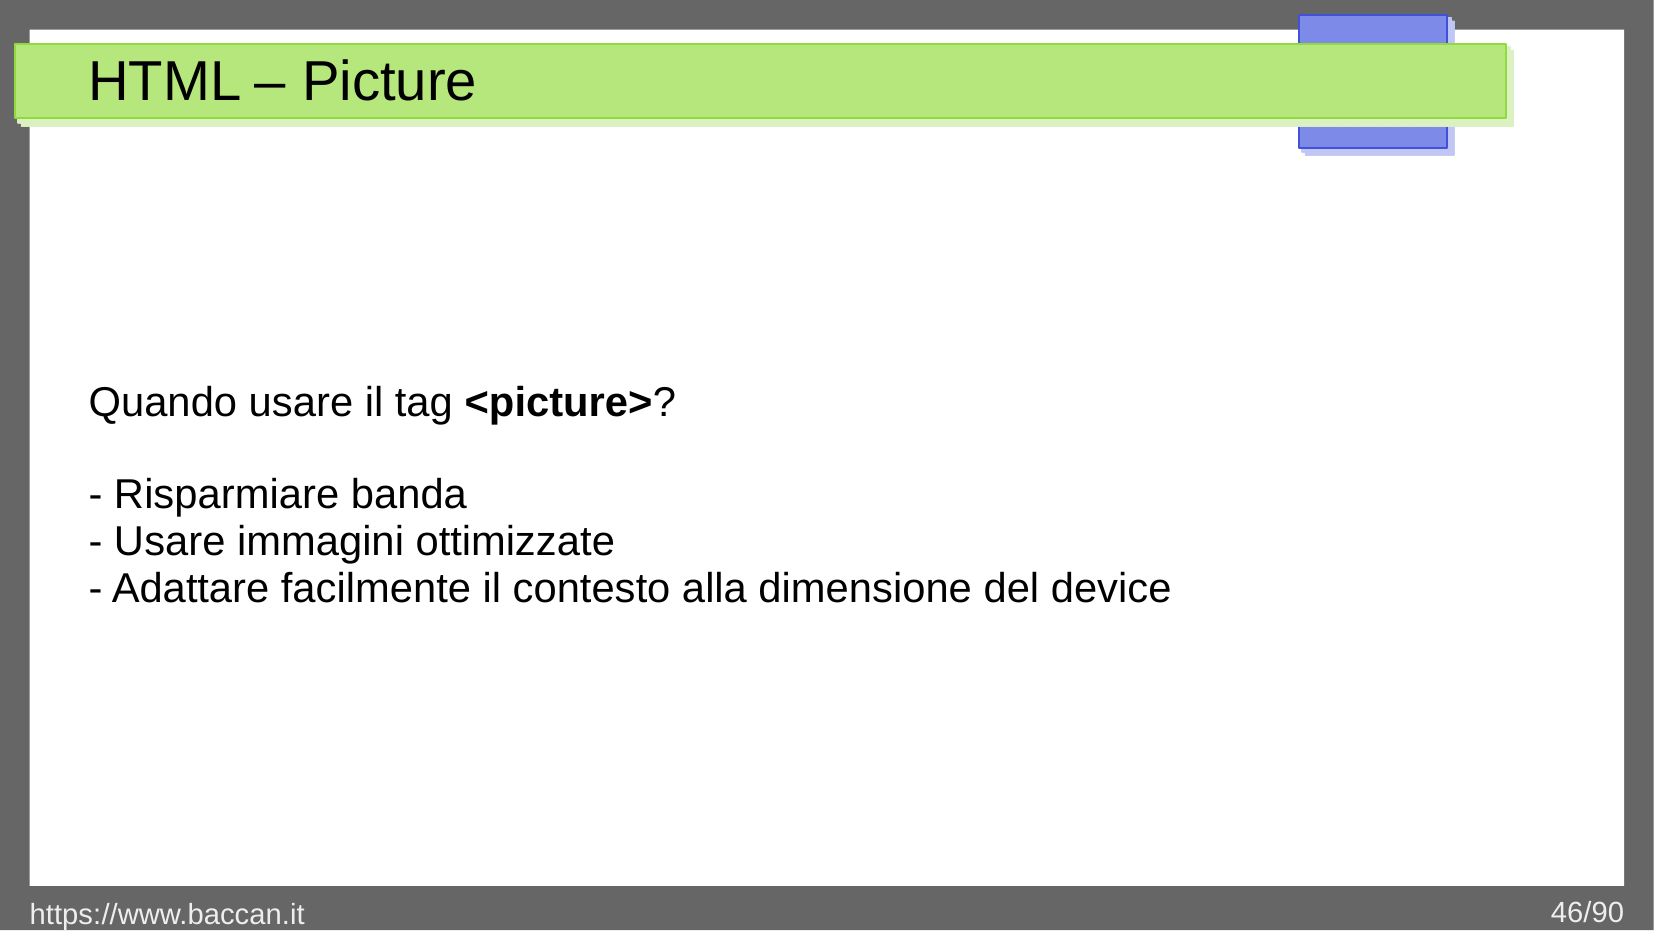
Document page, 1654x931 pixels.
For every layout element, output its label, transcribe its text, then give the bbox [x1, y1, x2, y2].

title HTML – Picture [88, 44, 1506, 119]
text_box Quando usare il tag <picture>? - Risparmiare banda - Usare immagini ottimizzate - Adattare facilmente il contesto alla dimensione del device [88, 169, 1565, 820]
